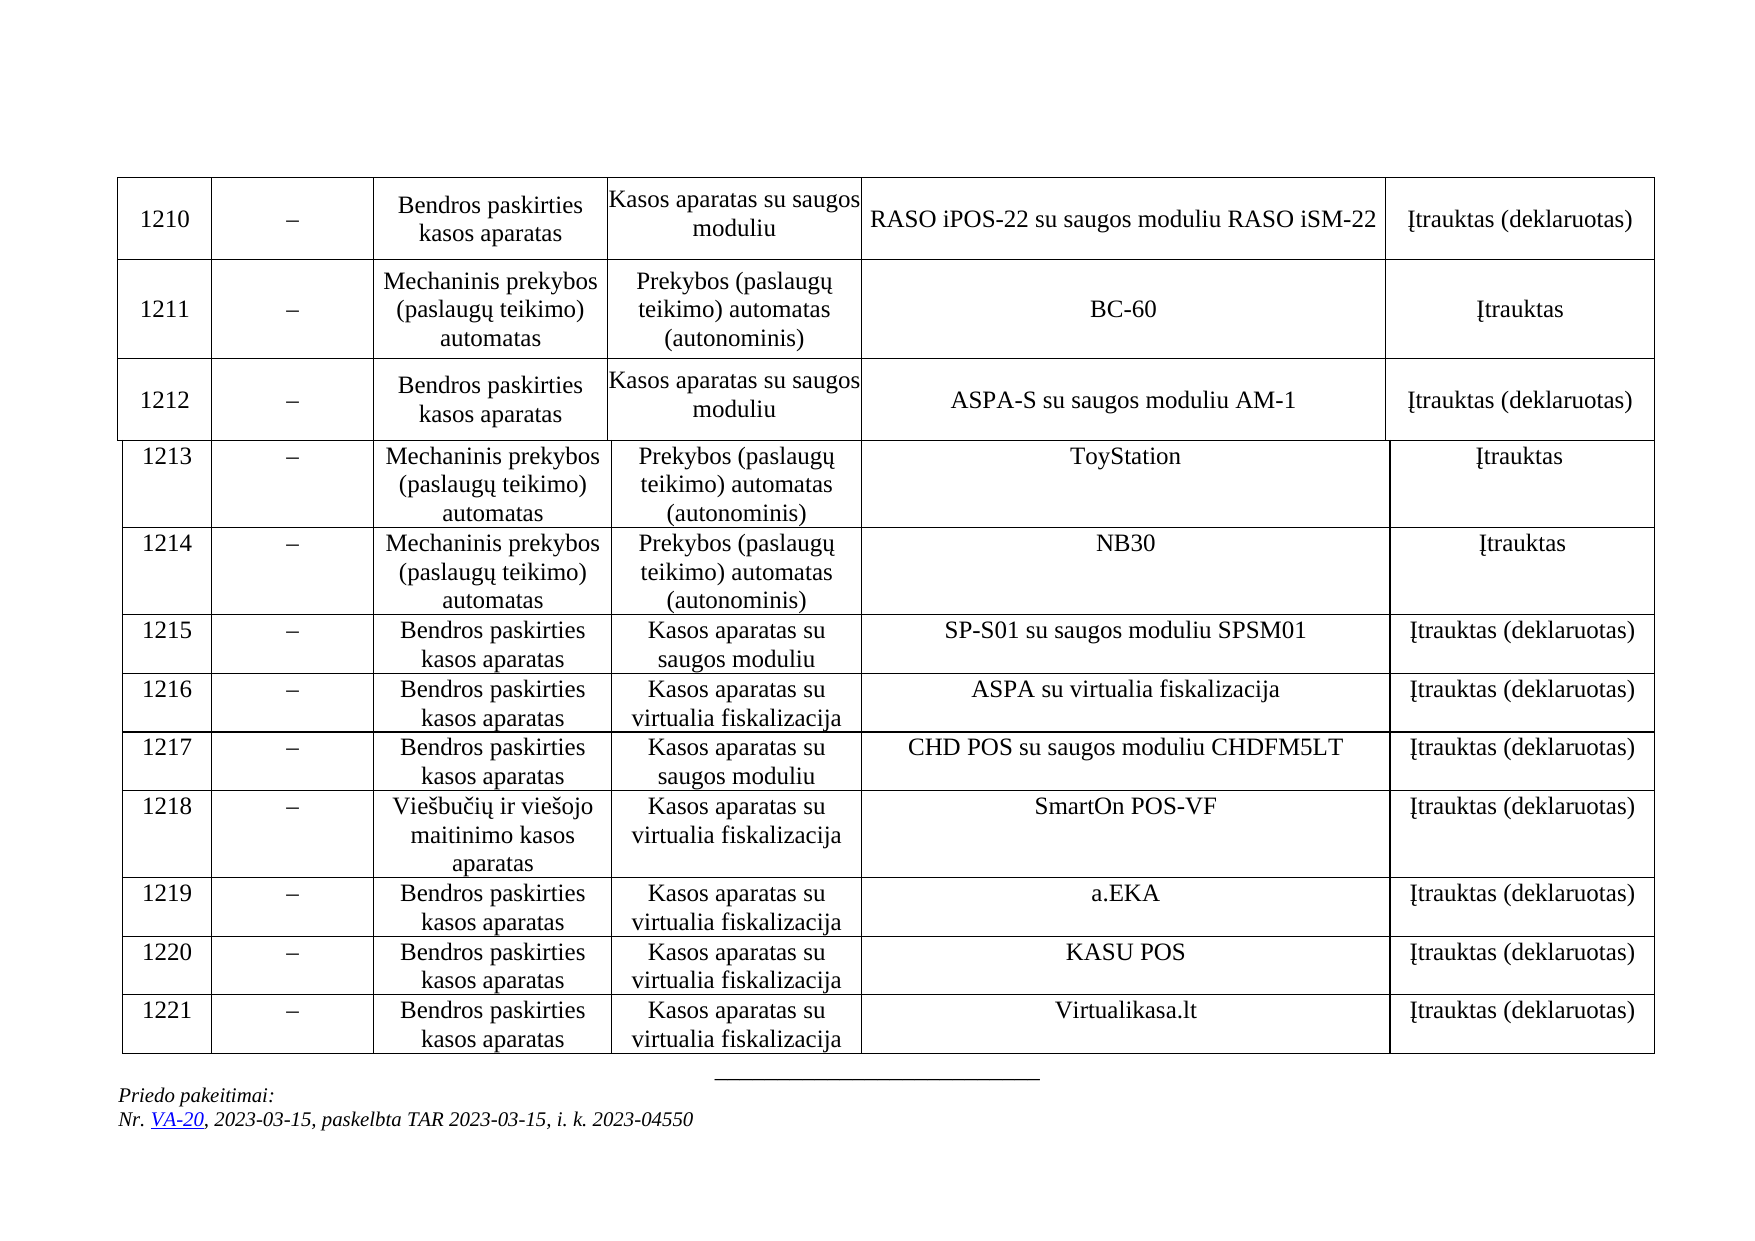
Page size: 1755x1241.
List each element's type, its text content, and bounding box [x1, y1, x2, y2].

table_cell Įtrauktas (deklaruotas) [1391, 937, 1654, 994]
table_cell – [212, 441, 373, 527]
table_cell – [212, 995, 373, 1053]
table_cell [118, 790, 122, 877]
table_cell 1218 [123, 791, 211, 877]
table_cell – [212, 260, 373, 358]
table_cell 1221 [123, 995, 211, 1053]
table_cell Kasos aparatas su saugos moduliu [612, 615, 861, 673]
table_cell RASO iPOS-22 su saugos moduliu RASO iSM-22 [862, 178, 1385, 259]
table_cell Kasos aparatas su saugos moduliu [608, 178, 861, 259]
table_cell [118, 441, 122, 527]
table_cell Bendros paskirties kasos aparatas [374, 937, 611, 994]
table_cell Įtrauktas (deklaruotas) [1386, 359, 1654, 440]
table_cell Kasos aparatas su virtualia fiskalizacija [612, 791, 861, 877]
table_cell CHD POS su saugos moduliu CHDFM5LT [862, 733, 1389, 790]
table_cell Prekybos (paslaugų teikimo) automatas (autonominis) [612, 528, 861, 614]
table_cell Bendros paskirties kasos aparatas [374, 615, 611, 673]
table_cell KASU POS [862, 937, 1389, 994]
table_cell Bendros paskirties kasos aparatas [374, 995, 611, 1053]
text __________________________ [118, 1054, 1636, 1083]
table_cell – [212, 733, 373, 790]
table_cell ASPA-S su saugos moduliu AM-1 [862, 359, 1385, 440]
table_cell – [212, 359, 373, 440]
table_cell 1219 [123, 878, 211, 936]
table_cell 1216 [123, 674, 211, 731]
table_cell [118, 527, 122, 614]
table_cell – [212, 791, 373, 877]
table_cell Virtualikasa.lt [862, 995, 1389, 1053]
table_cell [118, 994, 122, 1053]
table_cell SP-S01 su saugos moduliu SPSM01 [862, 615, 1389, 673]
table_cell 1217 [123, 733, 211, 790]
table_cell Įtrauktas (deklaruotas) [1391, 878, 1654, 936]
table_cell – [212, 937, 373, 994]
table_cell Įtrauktas [1391, 528, 1654, 614]
table_cell Kasos aparatas su virtualia fiskalizacija [612, 878, 861, 936]
table_cell 1211 [118, 260, 211, 358]
table_cell SmartOn POS-VF [862, 791, 1389, 877]
text Priedo pakeitimai: [118, 1083, 1636, 1107]
table_cell 1210 [118, 178, 211, 259]
table_cell 1214 [123, 528, 211, 614]
table_cell NB30 [862, 528, 1389, 614]
table_cell Įtrauktas (deklaruotas) [1391, 615, 1654, 673]
table_cell Įtrauktas (deklaruotas) [1391, 791, 1654, 877]
table_cell Kasos aparatas su virtualia fiskalizacija [612, 674, 861, 731]
table_cell ASPA su virtualia fiskalizacija [862, 674, 1389, 731]
table_cell 1220 [123, 937, 211, 994]
table_cell Įtrauktas (deklaruotas) [1391, 733, 1654, 790]
table_cell [118, 614, 122, 673]
table_cell 1213 [123, 441, 211, 527]
table_cell Prekybos (paslaugų teikimo) automatas (autonominis) [608, 260, 861, 358]
text Nr. VA-20, 2023-03-15, paskelbta TAR 2023-03-15, i. k. 2023-04550 [118, 1107, 1636, 1131]
table_cell Įtrauktas (deklaruotas) [1386, 178, 1654, 259]
table_cell Bendros paskirties kasos aparatas [374, 878, 611, 936]
table_cell Kasos aparatas su virtualia fiskalizacija [612, 937, 861, 994]
table_cell – [212, 674, 373, 731]
table_cell Mechaninis prekybos (paslaugų teikimo) automatas [374, 441, 611, 527]
table_cell Mechaninis prekybos (paslaugų teikimo) automatas [374, 260, 607, 358]
table_cell Mechaninis prekybos (paslaugų teikimo) automatas [374, 528, 611, 614]
table_cell Įtrauktas [1391, 441, 1654, 527]
table_cell Bendros paskirties kasos aparatas [374, 178, 607, 259]
table_cell Kasos aparatas su saugos moduliu [608, 359, 861, 440]
table_cell Bendros paskirties kasos aparatas [374, 733, 611, 790]
table_cell [118, 731, 122, 790]
table_cell 1212 [118, 359, 211, 440]
table_cell Prekybos (paslaugų teikimo) automatas (autonominis) [612, 441, 861, 527]
table_cell Įtrauktas (deklaruotas) [1391, 995, 1654, 1053]
table_cell 1215 [123, 615, 211, 673]
table_cell – [212, 878, 373, 936]
table_cell – [212, 615, 373, 673]
table_cell BC-60 [862, 260, 1385, 358]
table_cell – [212, 528, 373, 614]
table_cell – [212, 178, 373, 259]
table_cell Bendros paskirties kasos aparatas [374, 359, 607, 440]
table_cell a.EKA [862, 878, 1389, 936]
table_cell ToyStation [862, 441, 1389, 527]
table_cell Įtrauktas [1386, 260, 1654, 358]
table_cell Bendros paskirties kasos aparatas [374, 674, 611, 731]
table_cell Kasos aparatas su saugos moduliu [612, 733, 861, 790]
table_cell [118, 877, 122, 936]
table_cell Įtrauktas (deklaruotas) [1391, 674, 1654, 731]
table_cell [118, 673, 122, 731]
table_cell Kasos aparatas su virtualia fiskalizacija [612, 995, 861, 1053]
table_cell [118, 936, 122, 994]
table_cell Viešbučių ir viešojo maitinimo kasos aparatas [374, 791, 611, 877]
